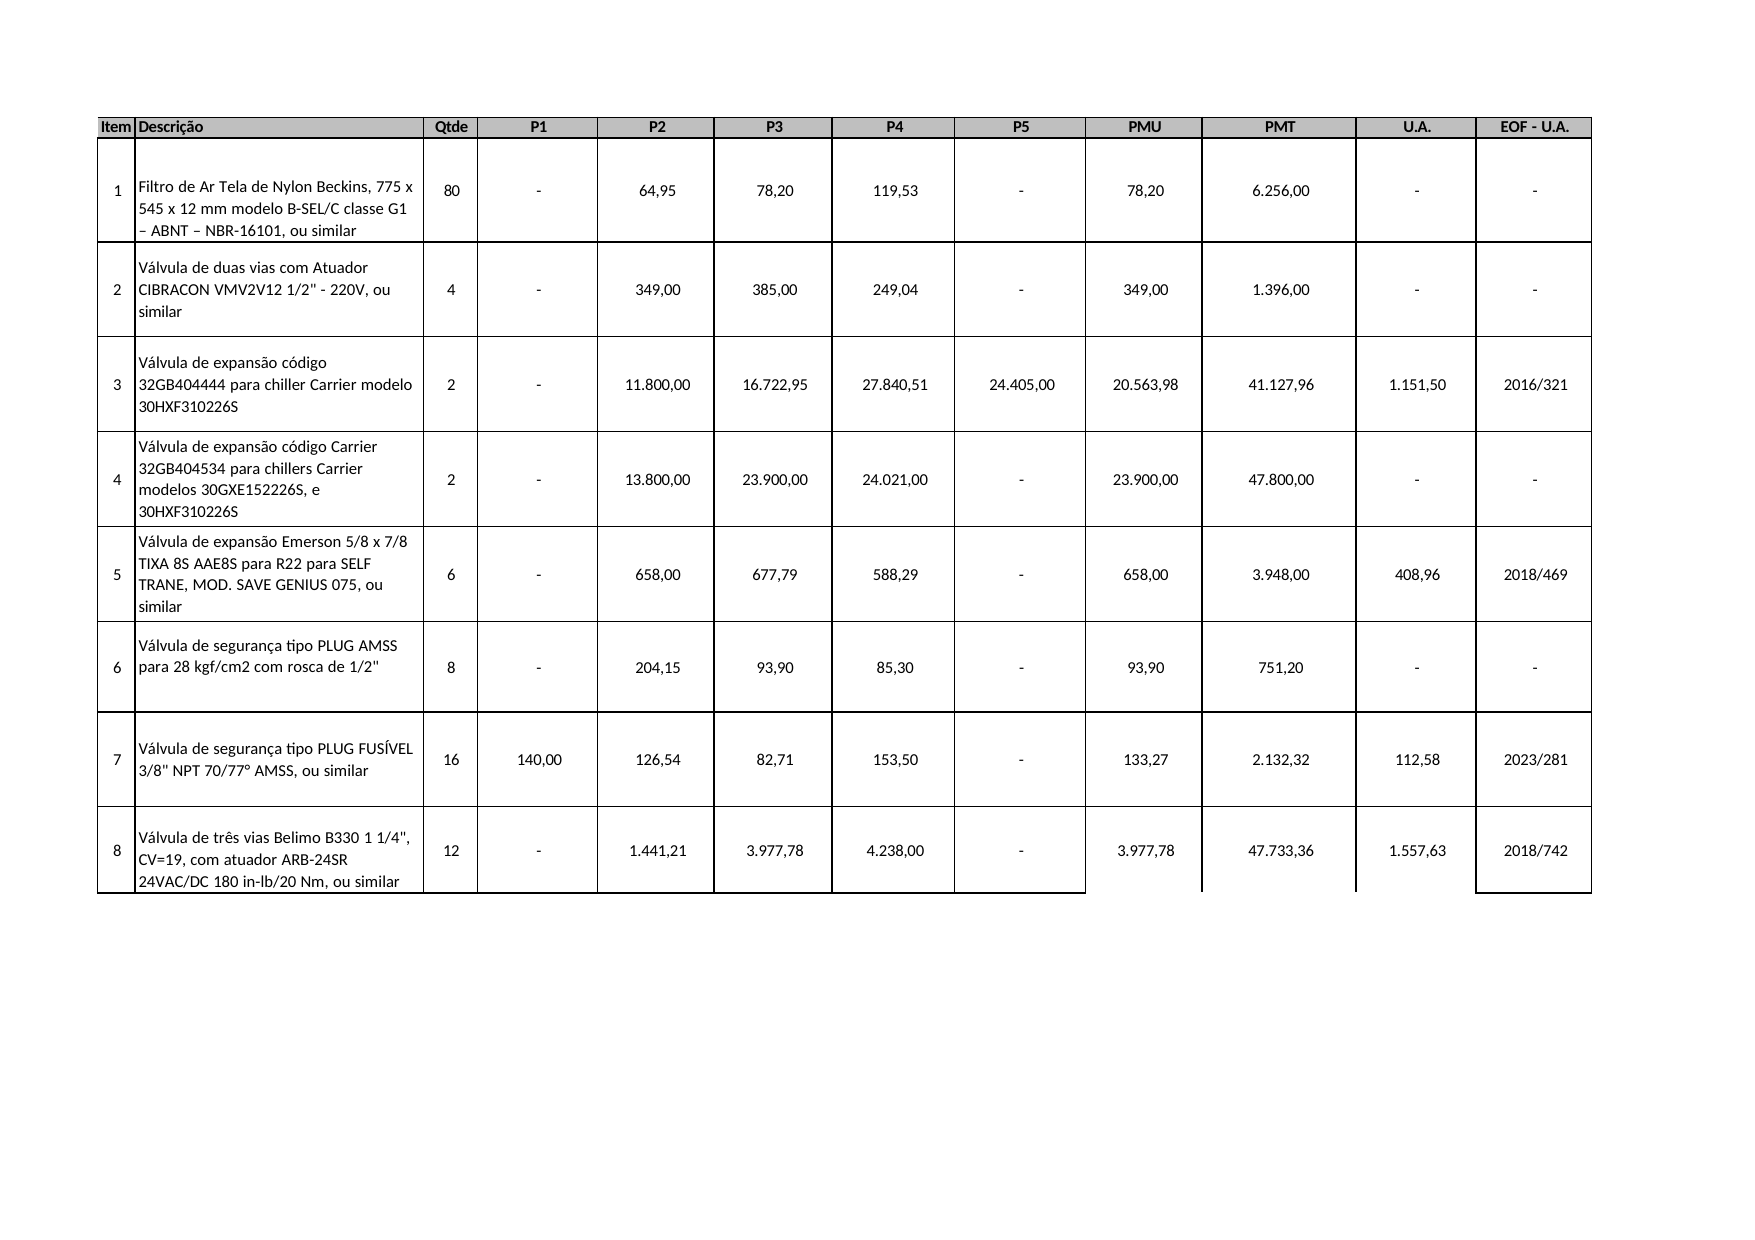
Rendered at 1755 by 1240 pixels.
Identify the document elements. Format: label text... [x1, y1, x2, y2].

table_cell - [1477, 139, 1591, 241]
table_cell 2018/742 [1477, 807, 1591, 892]
table_cell 133,27 [1086, 713, 1201, 806]
table_cell - [1477, 622, 1591, 711]
table_cell 82,71 [715, 713, 831, 806]
table_cell 93,90 [1086, 622, 1201, 711]
table_header P2 [598, 118, 713, 137]
table_cell - [478, 243, 597, 336]
table_cell Válvula de duas vias com Atuador CIBRACON VMV2V12 1/2" - 220V, ou similar [136, 243, 423, 336]
table_cell 1 [98, 139, 134, 241]
table_cell 751,20 [1203, 622, 1355, 711]
table_cell 23.900,00 [1086, 432, 1201, 526]
table_cell 112,58 [1357, 713, 1475, 806]
table_cell - [1357, 432, 1475, 526]
table_cell 2.132,32 [1203, 713, 1355, 806]
table_header P1 [478, 118, 597, 137]
table_cell Válvula de expansão código Carrier 32GB404534 para chillers Carrier modelos 30GXE152226S, e 30HXF310226S [136, 432, 423, 526]
table_header Descrição [136, 118, 423, 137]
table_cell Válvula de expansão Emerson 5/8 x 7/8 TIXA 8S AAE8S para R22 para SELF TRANE, MOD. SAVE GENIUS 075, ou similar [136, 527, 423, 621]
table_cell 6.256,00 [1203, 139, 1355, 241]
table_cell 2018/469 [1477, 527, 1591, 621]
table_cell 41.127,96 [1203, 337, 1355, 431]
table_cell 3 [98, 337, 134, 431]
table_cell 658,00 [598, 527, 713, 621]
table_cell 7 [98, 713, 134, 806]
table_cell 85,30 [833, 622, 954, 711]
table_cell 23.900,00 [715, 432, 831, 526]
table_cell 27.840,51 [833, 337, 954, 431]
table_cell 47.800,00 [1203, 432, 1355, 526]
table_cell - [955, 622, 1085, 711]
table_cell 1.151,50 [1357, 337, 1475, 431]
table_cell 47.733,36 [1203, 807, 1355, 892]
table_cell 3.948,00 [1203, 527, 1355, 621]
table_cell 349,00 [598, 243, 713, 336]
table_cell 119,53 [833, 139, 954, 241]
table_cell 140,00 [478, 713, 597, 806]
table_cell 588,29 [833, 527, 954, 621]
table_cell 24.021,00 [833, 432, 954, 526]
table_cell - [955, 243, 1085, 336]
table_header P4 [833, 118, 954, 137]
table_cell 2 [424, 337, 477, 431]
table_cell 2023/281 [1477, 713, 1591, 806]
table_header P3 [715, 118, 831, 137]
table_cell - [478, 337, 597, 431]
table_cell 677,79 [715, 527, 831, 621]
table_header Qtde [424, 118, 477, 137]
table_cell 24.405,00 [955, 337, 1085, 431]
table_cell 8 [98, 807, 134, 892]
table_cell Válvula de três vias Belimo B330 1 1/4", CV=19, com atuador ARB-24SR 24VAC/DC 180 in-lb/20 Nm, ou similar [136, 807, 423, 892]
table_cell 2 [424, 432, 477, 526]
table_cell Filtro de Ar Tela de Nylon Beckins, 775 x 545 x 12 mm modelo B-SEL/C classe G1 – ABNT – NBR-16101, ou similar [136, 139, 423, 241]
table_cell 6 [98, 622, 134, 711]
table_cell 3.977,78 [715, 807, 831, 892]
table_cell 80 [424, 139, 477, 241]
table_cell 4 [424, 243, 477, 336]
table_cell 16 [424, 713, 477, 806]
table_cell 78,20 [715, 139, 831, 241]
table_cell - [1357, 243, 1475, 336]
table_cell - [955, 139, 1085, 241]
table_cell 8 [424, 622, 477, 711]
table_header EOF - U.A. [1477, 118, 1591, 137]
table_cell 1.557,63 [1357, 807, 1475, 892]
table_cell 1.441,21 [598, 807, 713, 892]
table_cell 16.722,95 [715, 337, 831, 431]
table_cell 12 [424, 807, 477, 892]
table_cell - [1357, 139, 1475, 241]
table_cell 64,95 [598, 139, 713, 241]
table_cell 5 [98, 527, 134, 621]
table_cell - [1357, 622, 1475, 711]
table_cell 658,00 [1086, 527, 1201, 621]
table_cell 6 [424, 527, 477, 621]
table_cell - [955, 527, 1085, 621]
table_header U.A. [1357, 118, 1475, 137]
table_cell 93,90 [715, 622, 831, 711]
table_cell 2 [98, 243, 134, 336]
table_cell 3.977,78 [1086, 807, 1201, 892]
table_cell - [1477, 243, 1591, 336]
table_cell 1.396,00 [1203, 243, 1355, 336]
table_cell 78,20 [1086, 139, 1201, 241]
table_cell - [955, 807, 1085, 892]
table_cell 4 [98, 432, 134, 526]
table_cell 249,04 [833, 243, 954, 336]
table_cell 349,00 [1086, 243, 1201, 336]
table_cell Válvula de segurança tipo PLUG FUSÍVEL 3/8" NPT 70/77° AMSS, ou similar [136, 713, 423, 806]
table_cell 126,54 [598, 713, 713, 806]
table_cell - [478, 432, 597, 526]
table_cell 408,96 [1357, 527, 1475, 621]
table_header PMT [1203, 118, 1355, 137]
table_cell 11.800,00 [598, 337, 713, 431]
table_cell - [955, 713, 1085, 806]
table_cell 204,15 [598, 622, 713, 711]
table_cell - [478, 139, 597, 241]
table_cell 20.563,98 [1086, 337, 1201, 431]
table_cell 4.238,00 [833, 807, 954, 892]
table_cell - [478, 807, 597, 892]
table_cell Válvula de segurança tipo PLUG AMSS para 28 kgf/cm2 com rosca de 1/2" [136, 622, 423, 711]
table_cell 13.800,00 [598, 432, 713, 526]
table_cell - [955, 432, 1085, 526]
table_header P5 [955, 118, 1085, 137]
table_cell 153,50 [833, 713, 954, 806]
table_cell 385,00 [715, 243, 831, 336]
table_cell - [1477, 432, 1591, 526]
table_header Item [98, 118, 134, 137]
table_cell - [478, 527, 597, 621]
table_cell - [478, 622, 597, 711]
table_header PMU [1086, 118, 1201, 137]
table_cell Válvula de expansão código 32GB404444 para chiller Carrier modelo 30HXF310226S [136, 337, 423, 431]
table_cell 2016/321 [1477, 337, 1591, 431]
